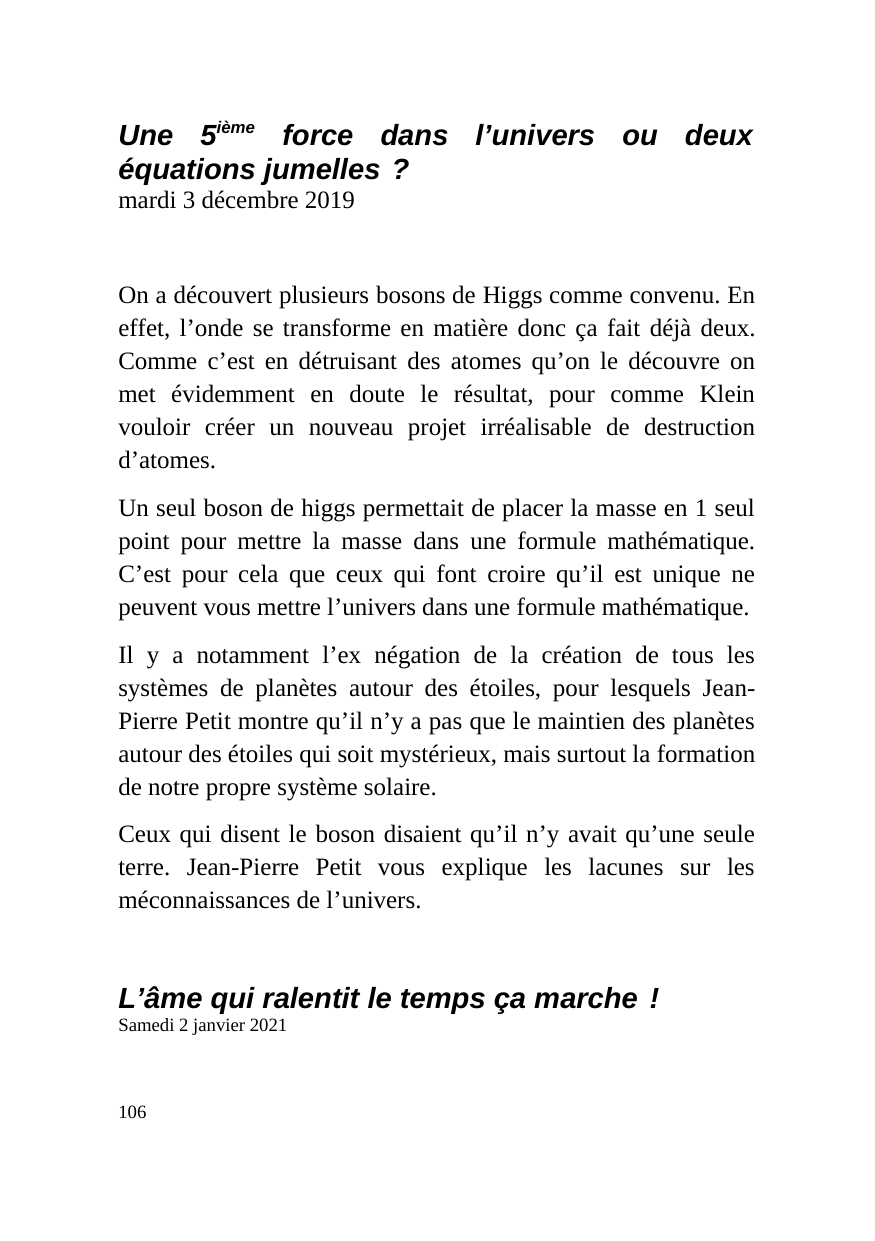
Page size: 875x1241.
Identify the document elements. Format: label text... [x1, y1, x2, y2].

text Samedi 2 janvier 2021 [118, 1014, 756, 1036]
subtitle Une 5ième force dans l’univers ou deux équations jumelles ? [118, 118, 756, 185]
subtitle L’âme qui ralentit le temps ça marche ! [118, 981, 756, 1014]
text On a découvert plusieurs bosons de Higgs comme convenu. En effet, l’onde se transforme en matière donc ça fait déjà deux. Comme c’est en détruisant des atomes qu’on le découvre on met évidemment en doute le résultat, pour comme Klein vouloir créer un nouveau projet irréalisable de destruction d’atomes. [118, 280, 756, 474]
text Il y a notamment l’ex négation de la création de tous les systèmes de planètes autour des étoiles, pour lesquels Jean-Pierre Petit montre qu’il n’y a pas que le maintien des planètes autour des étoiles qui soit mystérieux, mais surtout la formation de notre propre système solaire. [118, 640, 756, 801]
text Ceux qui disent le boson disaient qu’il n’y avait qu’une seule terre. Jean-Pierre Petit vous explique les lacunes sur les méconnaissances de l’univers. [118, 819, 756, 914]
text mardi 3 décembre 2019 [118, 185, 756, 214]
text Un seul boson de higgs permettait de placer la masse en 1 seul point pour mettre la masse dans une formule mathématique. C’est pour cela que ceux qui font croire qu’il est unique ne peuvent vous mettre l’univers dans une formule mathématique. [118, 493, 756, 621]
